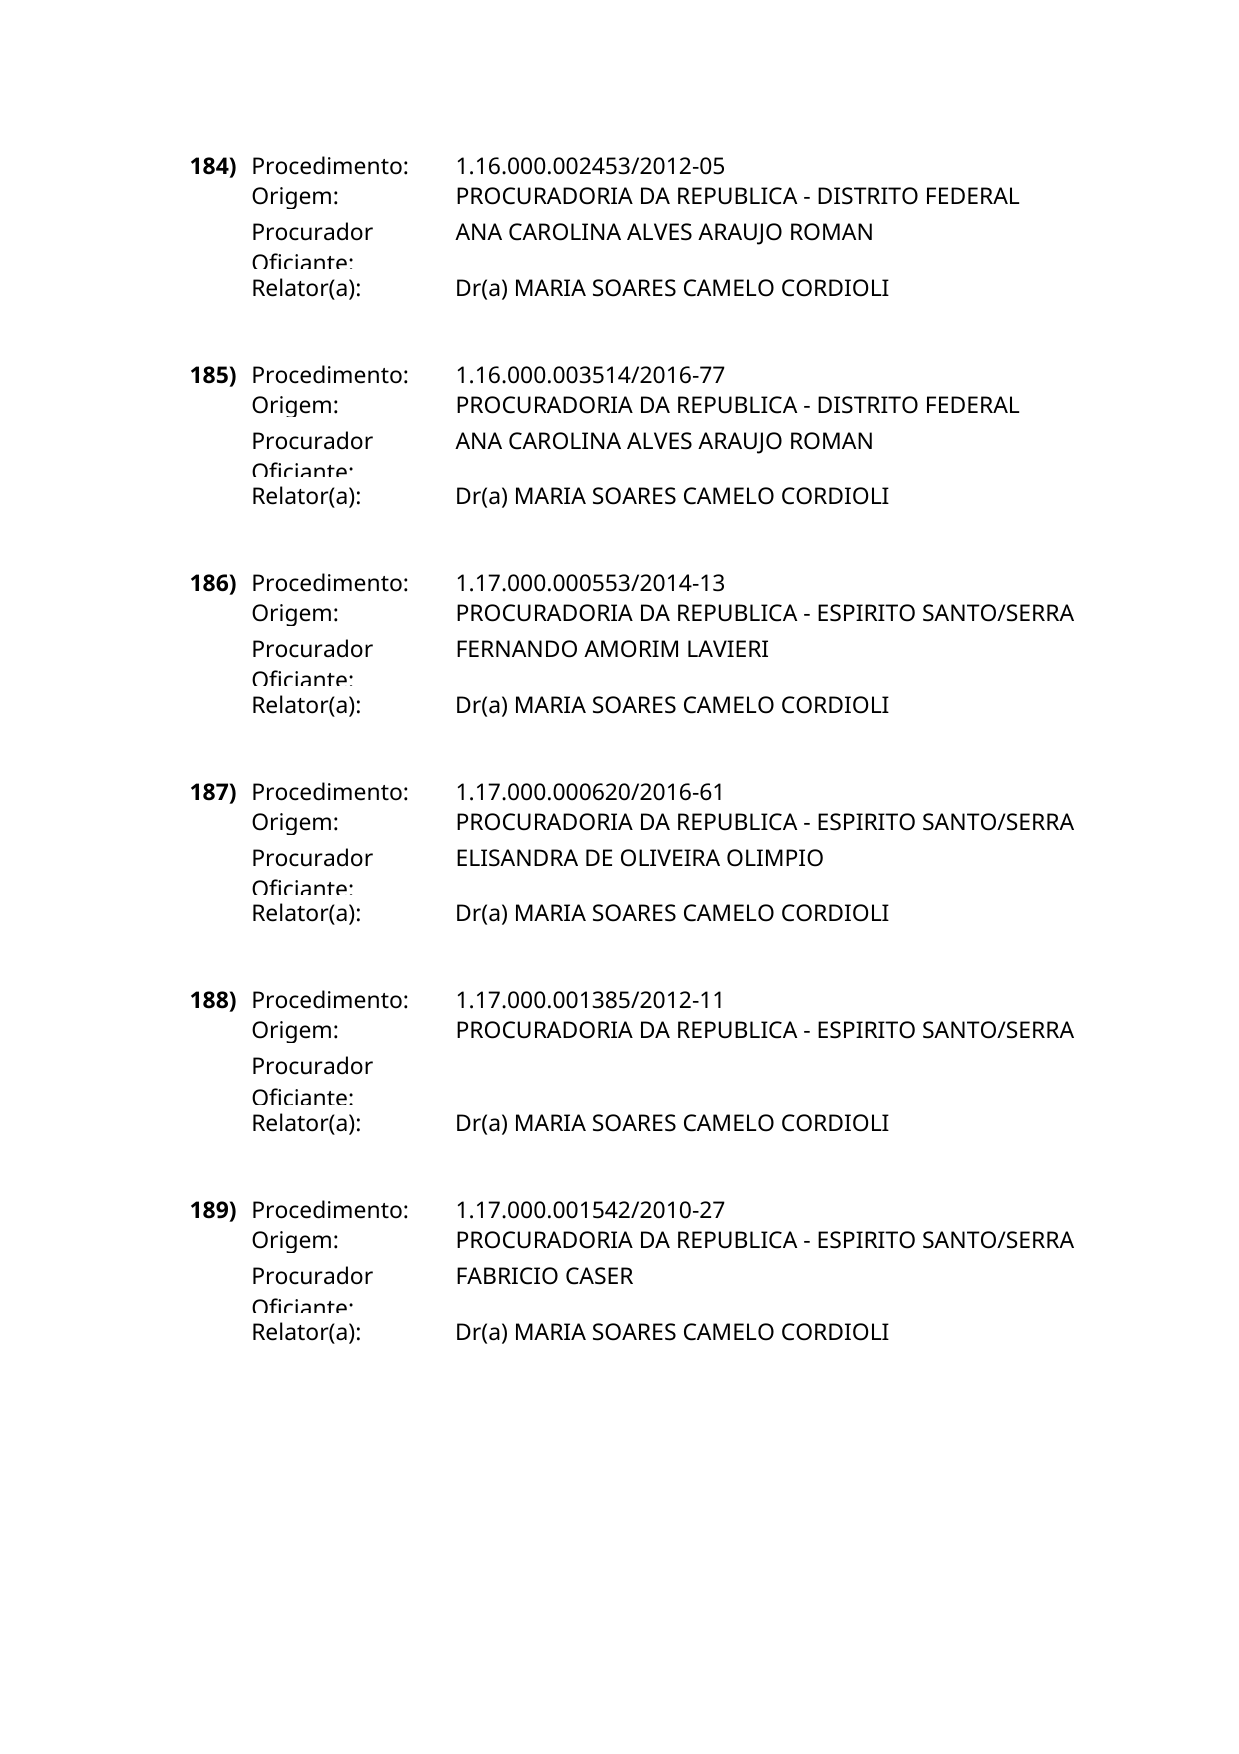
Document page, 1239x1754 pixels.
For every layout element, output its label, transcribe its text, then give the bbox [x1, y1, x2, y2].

table_cell [1125, 927, 1239, 984]
table_cell [189, 417, 251, 424]
table_cell [1125, 1316, 1239, 1346]
table_cell [1125, 776, 1239, 804]
table_cell [455, 834, 1124, 842]
table_cell [1125, 1014, 1239, 1043]
table_cell Procedimento: [251, 567, 455, 596]
table_cell [189, 510, 251, 567]
table_cell [455, 1137, 1124, 1194]
table_cell [0, 150, 189, 178]
table_cell [1125, 834, 1239, 842]
table_cell [0, 1194, 189, 1223]
table_cell [455, 1050, 1124, 1104]
table_header [1125, 0, 1239, 150]
table_cell [189, 834, 251, 842]
table_cell [0, 480, 189, 510]
table_cell [189, 1014, 251, 1043]
table_cell 1.16.000.003514/2016-77 [455, 359, 1124, 387]
table_header [189, 0, 251, 150]
table_cell [1125, 180, 1239, 208]
table_cell [0, 417, 189, 424]
table_cell [251, 1253, 455, 1260]
table_cell [1125, 417, 1239, 424]
table_cell 1.16.000.002453/2012-05 [455, 150, 1124, 178]
table_cell Origem: [251, 180, 455, 208]
table_cell Procurador Oficiante: [251, 425, 455, 477]
table_cell [1125, 1050, 1239, 1104]
table_cell PROCURADORIA DA REPUBLICA - ESPIRITO SANTO/SERRA [455, 1224, 1124, 1253]
table_cell [189, 480, 251, 510]
table_header Relator(a): [251, 897, 455, 926]
table_cell [0, 834, 189, 842]
table_cell Origem: [251, 389, 455, 417]
table_cell [0, 1260, 189, 1311]
table_cell [1125, 597, 1239, 626]
table_cell [189, 626, 251, 633]
table_cell Origem: [251, 1014, 455, 1043]
table_cell PROCURADORIA DA REPUBLICA - DISTRITO FEDERAL [455, 180, 1124, 208]
table_cell [1125, 425, 1239, 476]
table_cell [189, 389, 251, 417]
table_cell [189, 1253, 251, 1260]
table_header Relator(a): [251, 1316, 455, 1344]
table_cell [1125, 1107, 1239, 1137]
table_cell [1125, 842, 1239, 893]
table_header Relator(a): [251, 272, 455, 300]
table_cell 1.17.000.001542/2010-27 [455, 1194, 1124, 1223]
table_cell [0, 1253, 189, 1260]
table_cell Procurador Oficiante: [251, 1260, 455, 1313]
table_cell [189, 597, 251, 626]
table_cell [251, 719, 455, 776]
table_cell [251, 927, 455, 984]
table_cell [189, 719, 251, 776]
table_cell [1125, 806, 1239, 834]
table_cell [0, 272, 189, 302]
table_cell Procurador Oficiante: [251, 216, 455, 268]
table_cell PROCURADORIA DA REPUBLICA - ESPIRITO SANTO/SERRA [455, 597, 1124, 626]
table_cell Procedimento: [251, 150, 455, 178]
table_cell [1125, 150, 1239, 178]
table_cell [0, 389, 189, 417]
table_cell [455, 719, 1124, 776]
table_cell [251, 626, 455, 633]
table_cell [189, 272, 251, 302]
table_cell [189, 1260, 251, 1311]
table_cell [0, 1043, 189, 1050]
table_header Dr(a) MARIA SOARES CAMELO CORDIOLI [455, 1316, 1122, 1344]
table_cell 184) [189, 150, 251, 178]
table_cell [189, 425, 251, 476]
table_cell [0, 1137, 189, 1194]
table_cell [0, 806, 189, 834]
table_cell [0, 216, 189, 267]
table_header Relator(a): [251, 480, 455, 509]
table_header Relator(a): [251, 689, 455, 717]
table_cell [455, 417, 1124, 424]
table_cell Procedimento: [251, 359, 455, 387]
table_cell [1125, 626, 1239, 633]
table_cell [0, 633, 189, 684]
table_cell [1125, 209, 1239, 216]
table_cell [189, 1043, 251, 1050]
table_cell [0, 1107, 189, 1137]
table_cell ELISANDRA DE OLIVEIRA OLIMPIO [455, 842, 1124, 893]
table_cell [251, 302, 455, 358]
table_cell [0, 1050, 189, 1104]
table_header Relator(a): [251, 1107, 455, 1136]
table_cell [189, 689, 251, 719]
table_header Dr(a) MARIA SOARES CAMELO CORDIOLI [455, 480, 1122, 509]
table_cell [251, 209, 455, 216]
table_cell [251, 1137, 455, 1194]
table_cell [189, 1137, 251, 1194]
table_cell [0, 719, 189, 776]
table_cell [189, 806, 251, 834]
table_cell 189) [189, 1194, 251, 1223]
table_header [0, 0, 189, 150]
table_cell FABRICIO CASER [455, 1260, 1124, 1311]
table_cell Procurador Oficiante: [251, 842, 455, 894]
table_cell ANA CAROLINA ALVES ARAUJO ROMAN [455, 425, 1124, 476]
table_cell [1125, 897, 1239, 927]
table_cell [189, 302, 251, 358]
table_cell Procedimento: [251, 1194, 455, 1223]
table_cell PROCURADORIA DA REPUBLICA - ESPIRITO SANTO/SERRA [455, 806, 1124, 834]
table_cell Procedimento: [251, 776, 455, 804]
table_cell [1125, 389, 1239, 417]
table_cell [455, 302, 1124, 358]
table_cell [0, 597, 189, 626]
table_cell [189, 180, 251, 208]
table_cell [0, 897, 189, 927]
table_cell [189, 633, 251, 684]
table_cell [0, 510, 189, 567]
table_cell [189, 1224, 251, 1253]
table_cell ANA CAROLINA ALVES ARAUJO ROMAN [455, 216, 1124, 267]
table_cell [1125, 1260, 1239, 1311]
table_header Dr(a) MARIA SOARES CAMELO CORDIOLI [455, 689, 1122, 717]
table_cell [1125, 480, 1239, 510]
table_cell [0, 180, 189, 208]
table_cell [189, 1050, 251, 1104]
table_header Dr(a) MARIA SOARES CAMELO CORDIOLI [455, 1107, 1122, 1136]
table_cell [0, 689, 189, 719]
table_cell [1125, 1137, 1239, 1194]
table_cell [1125, 216, 1239, 267]
table_cell [1125, 1043, 1239, 1050]
table_cell [1125, 1194, 1239, 1223]
table_cell Procurador Oficiante: [251, 633, 455, 686]
table_cell 188) [189, 984, 251, 1013]
table_cell [0, 567, 189, 596]
table_cell [0, 425, 189, 476]
table_cell [189, 209, 251, 216]
table_cell [189, 927, 251, 984]
table_cell [189, 1316, 251, 1346]
table_cell 1.17.000.000620/2016-61 [455, 776, 1124, 804]
table_cell [1125, 984, 1239, 1013]
table_cell Origem: [251, 1224, 455, 1253]
table_cell [1125, 1224, 1239, 1253]
table_cell [0, 984, 189, 1013]
table_cell [251, 510, 455, 567]
table_cell [455, 626, 1124, 633]
table_cell [0, 209, 189, 216]
table_cell 1.17.000.001385/2012-11 [455, 984, 1124, 1013]
table_cell Origem: [251, 597, 455, 626]
table_cell [251, 1043, 455, 1050]
table_cell [0, 1316, 189, 1346]
table_cell Procurador Oficiante: [251, 1050, 455, 1104]
table_cell [0, 1224, 189, 1253]
table_header Dr(a) MARIA SOARES CAMELO CORDIOLI [455, 897, 1122, 926]
table_header [455, 0, 1124, 150]
table_cell [189, 1107, 251, 1137]
table_cell [1125, 567, 1239, 596]
table_header Dr(a) MARIA SOARES CAMELO CORDIOLI [455, 272, 1122, 300]
table_cell [1125, 272, 1239, 302]
table_cell [455, 927, 1124, 984]
table_header [251, 0, 455, 150]
table_cell [0, 1014, 189, 1043]
table_cell [0, 302, 189, 358]
table_cell [1125, 719, 1239, 776]
table_cell [0, 927, 189, 984]
table_cell FERNANDO AMORIM LAVIERI [455, 633, 1124, 684]
table_cell [251, 834, 455, 842]
table_cell Procedimento: [251, 984, 455, 1013]
table_cell [189, 216, 251, 267]
table_cell [1125, 510, 1239, 567]
table_cell 186) [189, 567, 251, 596]
table_cell [189, 897, 251, 927]
table_cell [0, 776, 189, 804]
table_cell [0, 626, 189, 633]
table_cell Origem: [251, 806, 455, 834]
table_cell [1125, 633, 1239, 684]
table_cell [1125, 1253, 1239, 1260]
table_cell 187) [189, 776, 251, 804]
table_cell [455, 1253, 1124, 1260]
table_cell PROCURADORIA DA REPUBLICA - ESPIRITO SANTO/SERRA [455, 1014, 1124, 1043]
table_cell [189, 842, 251, 893]
table_cell [1125, 689, 1239, 719]
table_cell PROCURADORIA DA REPUBLICA - DISTRITO FEDERAL [455, 389, 1124, 417]
table_cell [251, 417, 455, 424]
table_cell 185) [189, 359, 251, 387]
table_cell [455, 1043, 1124, 1050]
table_cell [455, 510, 1124, 567]
table_cell [1125, 302, 1239, 358]
table_cell [455, 209, 1124, 216]
table_cell [1125, 359, 1239, 387]
table_cell 1.17.000.000553/2014-13 [455, 567, 1124, 596]
table_cell [0, 359, 189, 387]
table_cell [0, 842, 189, 893]
